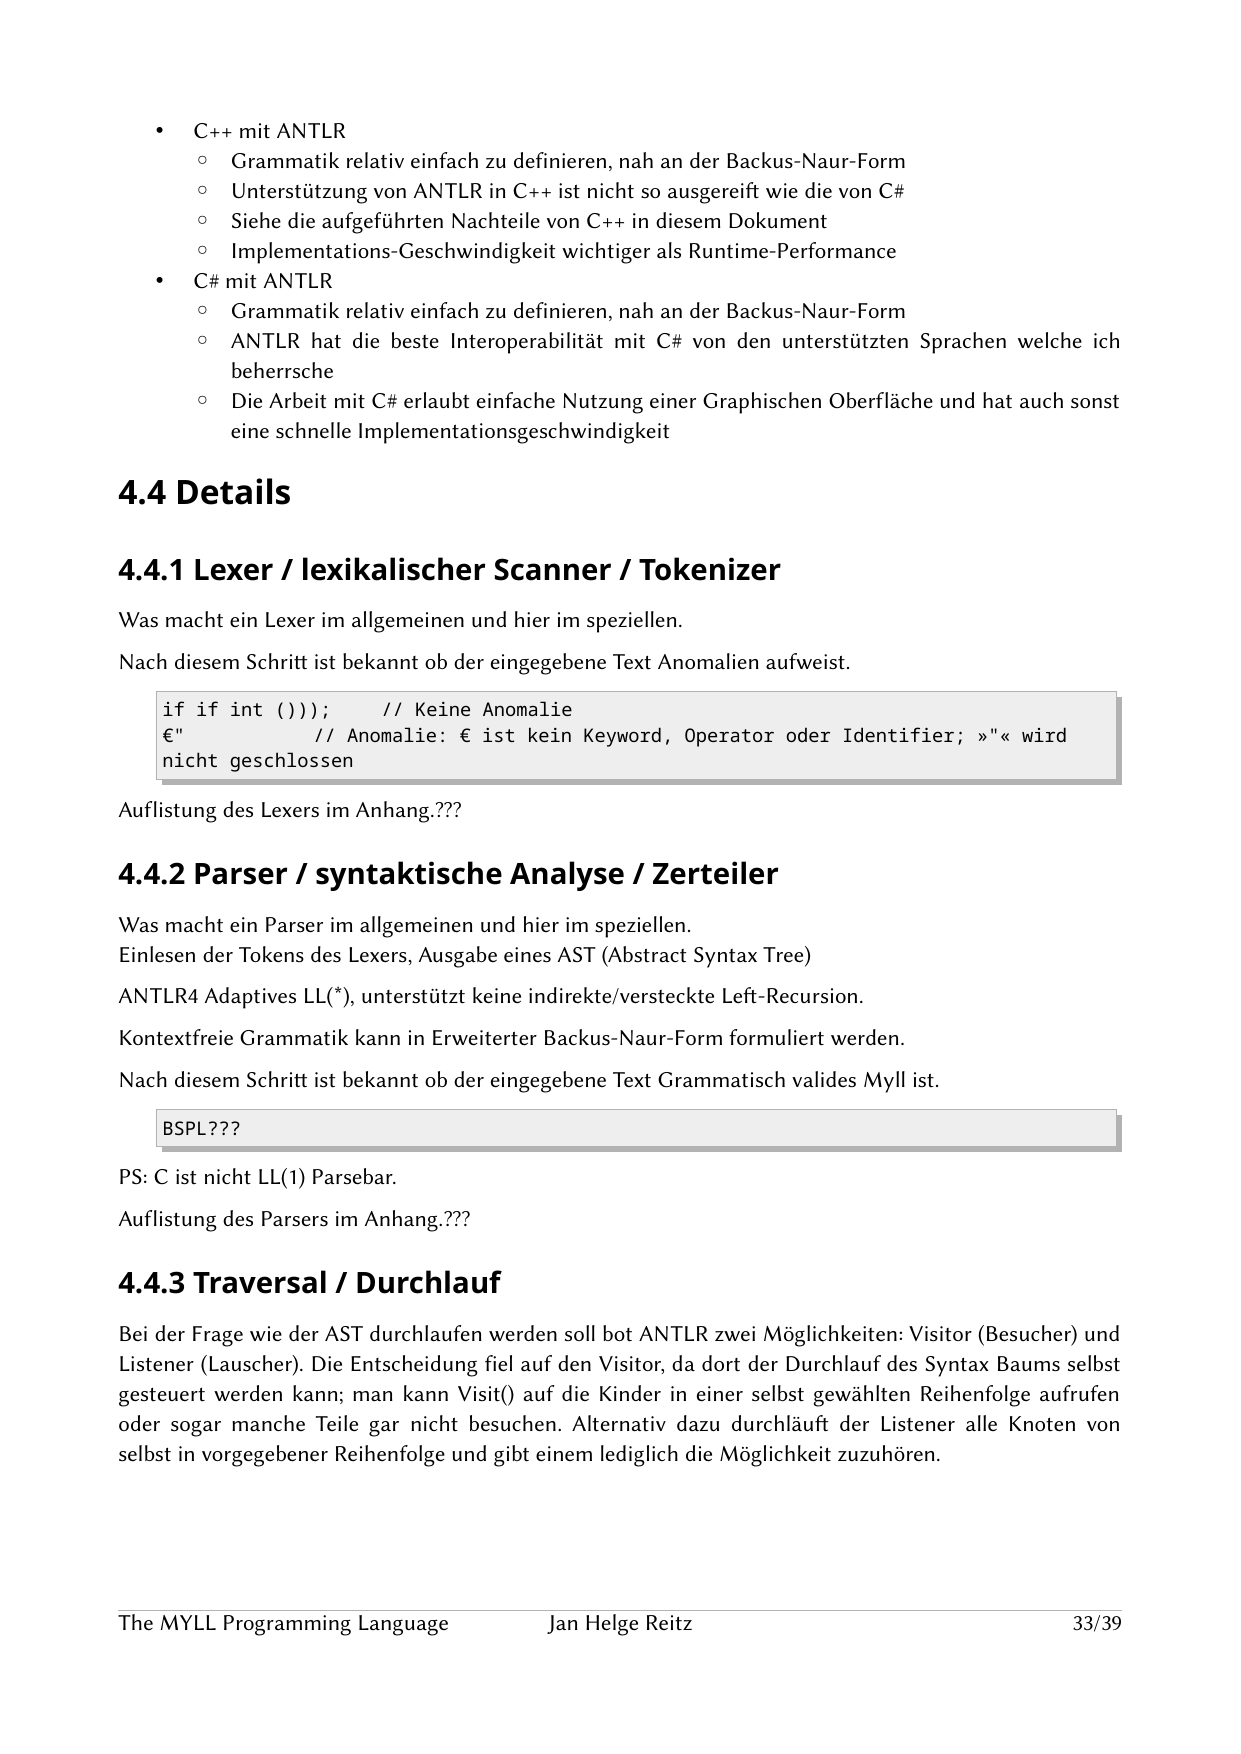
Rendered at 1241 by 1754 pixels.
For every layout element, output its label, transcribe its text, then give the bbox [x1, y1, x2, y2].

text PS: C ist nicht LL(1) Parsebar. [118, 1164, 1122, 1190]
text Was macht ein Lexer im allgemeinen und hier im speziellen. [118, 607, 1122, 633]
text Kontextfreie Grammatik kann in Erweiterter Backus-Naur-Form formuliert werden. [118, 1025, 1122, 1051]
list Implementations-Geschwindigkeit wichtiger als Runtime-Performance [193, 238, 1122, 264]
list C++ mit ANTLR [156, 118, 1122, 144]
text Nach diesem Schritt ist bekannt ob der eingegebene Text Grammatisch valides Myll ist. [118, 1067, 1122, 1093]
list Die Arbeit mit C# erlaubt einfache Nutzung einer Graphischen Oberfläche und hat auch sonst eine schnelle Implementationsgeschwindigkeit [193, 388, 1122, 444]
text Auflistung des Parsers im Anhang.??? [118, 1206, 1122, 1232]
text BSPL??? [157, 1110, 1116, 1146]
list C# mit ANTLR [156, 268, 1122, 294]
subtitle Details [118, 469, 1122, 515]
text ANTLR4 Adaptives LL(*), unterstützt keine indirekte/versteckte Left-Recursion. [118, 983, 1122, 1009]
list Grammatik relativ einfach zu definieren, nah an der Backus-Naur-Form [193, 148, 1122, 174]
subtitle Parser / syntaktische Analyse / Zerteiler [118, 853, 1122, 893]
list Unterstützung von ANTLR in C++ ist nicht so ausgereift wie die von C# [193, 178, 1122, 204]
list ANTLR hat die beste Interoperabilität mit C# von den unterstützten Sprachen welche ich beherrsche [193, 328, 1122, 384]
text Nach diesem Schritt ist bekannt ob der eingegebene Text Anomalien aufweist. [118, 649, 1122, 675]
text Was macht ein Parser im allgemeinen und hier im speziellen. Einlesen der Tokens des Lexers, Ausgabe eines AST (Abstract Syntax Tree) [118, 912, 1122, 968]
list Siehe die aufgeführten Nachteile von C++ in diesem Dokument [193, 208, 1122, 234]
subtitle Traversal / Durchlauf [118, 1262, 1122, 1302]
list Grammatik relativ einfach zu definieren, nah an der Backus-Naur-Form [193, 298, 1122, 324]
text if if int ())); // Keine Anomalie €" // Anomalie: € ist kein Keyword, Operator oder Identifier; »"« wird nicht geschlossen [157, 692, 1116, 779]
text Bei der Frage wie der AST durchlaufen werden soll bot ANTLR zwei Möglichkeiten: Visitor (Besucher) und Listener (Lauscher). Die Entscheidung fiel auf den Visitor, da dort der Durchlauf des Syntax Baums selbst gesteuert werden kann; man kann Visit() auf die Kinder in einer selbst gewählten Reihenfolge aufrufen oder sogar manche Teile gar nicht besuchen. Alternativ dazu durchläuft der Listener alle Knoten von selbst in vorgegebener Reihenfolge und gibt einem lediglich die Möglichkeit zuzuhören. [118, 1321, 1122, 1467]
subtitle Lexer / lexikalischer Scanner / Tokenizer [118, 548, 1122, 588]
text Auflistung des Lexers im Anhang.??? [118, 797, 1122, 823]
